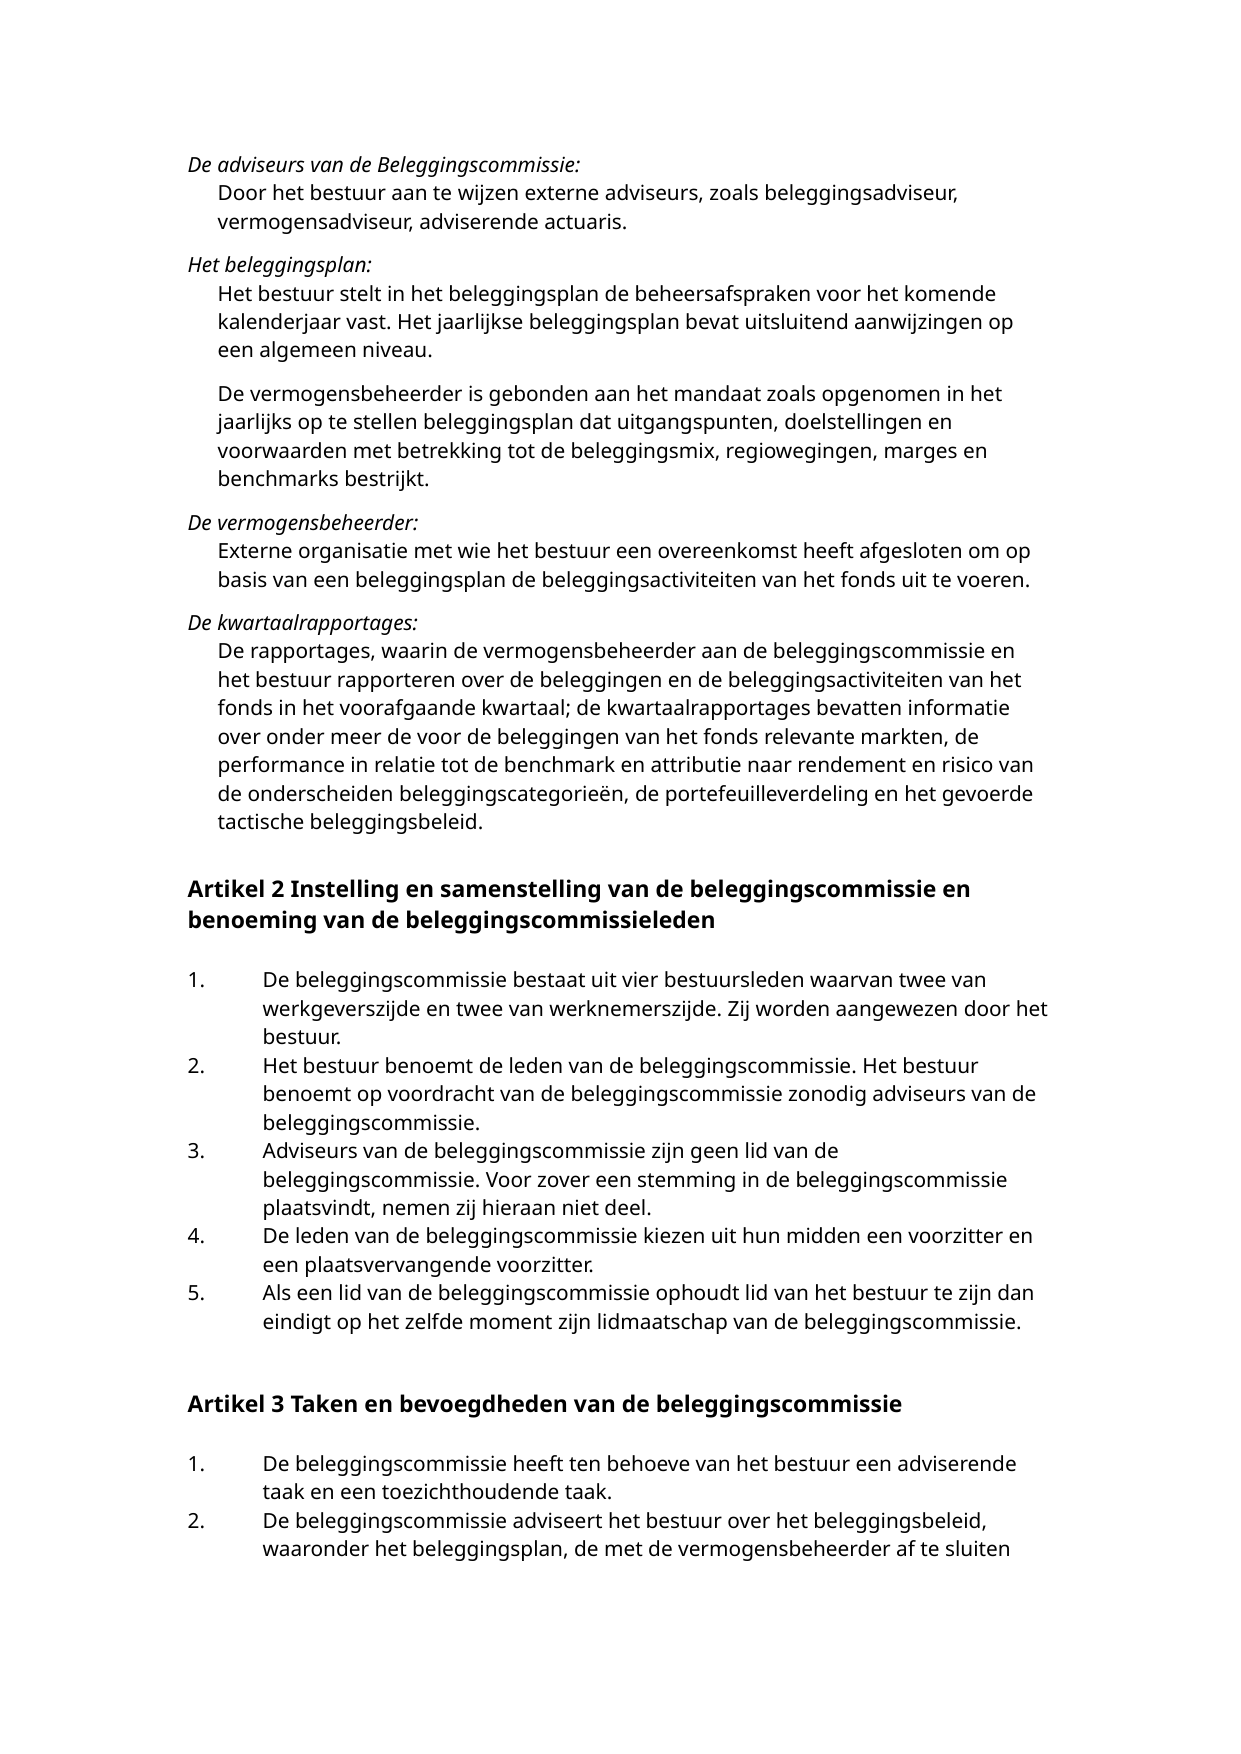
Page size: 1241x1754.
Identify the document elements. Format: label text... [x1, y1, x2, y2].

list Het bestuur benoemt de leden van de beleggingscommissie. Het bestuur benoemt op voordracht van de beleggingscommissie zonodig adviseurs van de beleggingscommissie. [187, 1051, 1053, 1136]
list De beleggingscommissie adviseert het bestuur over het beleggingsbeleid, waaronder het beleggingsplan, de met de vermogensbeheerder af te sluiten [187, 1506, 1053, 1563]
text Het beleggingsplan: [187, 250, 1053, 279]
list Als een lid van de beleggingscommissie ophoudt lid van het bestuur te zijn dan eindigt op het zelfde moment zijn lidmaatschap van de beleggingscommissie. [187, 1278, 1053, 1335]
text De vermogensbeheerder: [187, 508, 1053, 536]
subtitle Artikel 2 Instelling en samenstelling van de beleggingscommissie en benoeming van de beleggingscommissieleden [187, 873, 1053, 936]
text De rapportages, waarin de vermogensbeheerder aan de beleggingscommissie en het bestuur rapporteren over de beleggingen en de beleggingsactiviteiten van het fonds in het voorafgaande kwartaal; de kwartaalrapportages bevatten informatie over onder meer de voor de beleggingen van het fonds relevante markten, de performance in relatie tot de benchmark en attributie naar rendement en risico van de onderscheiden beleggingscategorieën, de portefeuilleverdeling en het gevoerde tactische beleggingsbeleid. [217, 637, 1053, 836]
text Het bestuur stelt in het beleggingsplan de beheersafspraken voor het komende kalenderjaar vast. Het jaarlijkse beleggingsplan bevat uitsluitend aanwijzingen op een algemeen niveau. [217, 279, 1053, 364]
text Door het bestuur aan te wijzen externe adviseurs, zoals beleggingsadviseur, vermogensadviseur, adviserende actuaris. [217, 178, 1053, 235]
text De kwartaalrapportages: [187, 608, 1053, 637]
list De beleggingscommissie heeft ten behoeve van het bestuur een adviserende taak en een toezichthoudende taak. [187, 1449, 1053, 1506]
list Adviseurs van de beleggingscommissie zijn geen lid van de beleggingscommissie. Voor zover een stemming in de beleggingscommissie plaatsvindt, nemen zij hieraan niet deel. [187, 1136, 1053, 1222]
list De beleggingscommissie bestaat uit vier bestuursleden waarvan twee van werkgeverszijde en twee van werknemerszijde. Zij worden aangewezen door het bestuur. [187, 966, 1053, 1051]
list De leden van de beleggingscommissie kiezen uit hun midden een voorzitter en een plaatsvervangende voorzitter. [187, 1222, 1053, 1278]
subtitle Artikel 3 Taken en bevoegdheden van de beleggingscommissie [187, 1388, 1053, 1419]
text Externe organisatie met wie het bestuur een overeenkomst heeft afgesloten om op basis van een beleggingsplan de beleggingsactiviteiten van het fonds uit te voeren. [217, 536, 1053, 593]
text De adviseurs van de Beleggingscommissie: [187, 150, 1053, 178]
text De vermogensbeheerder is gebonden aan het mandaat zoals opgenomen in het jaarlijks op te stellen beleggingsplan dat uitgangspunten, doelstellingen en voorwaarden met betrekking tot de beleggingsmix, regiowegingen, marges en benchmarks bestrijkt. [217, 379, 1053, 493]
